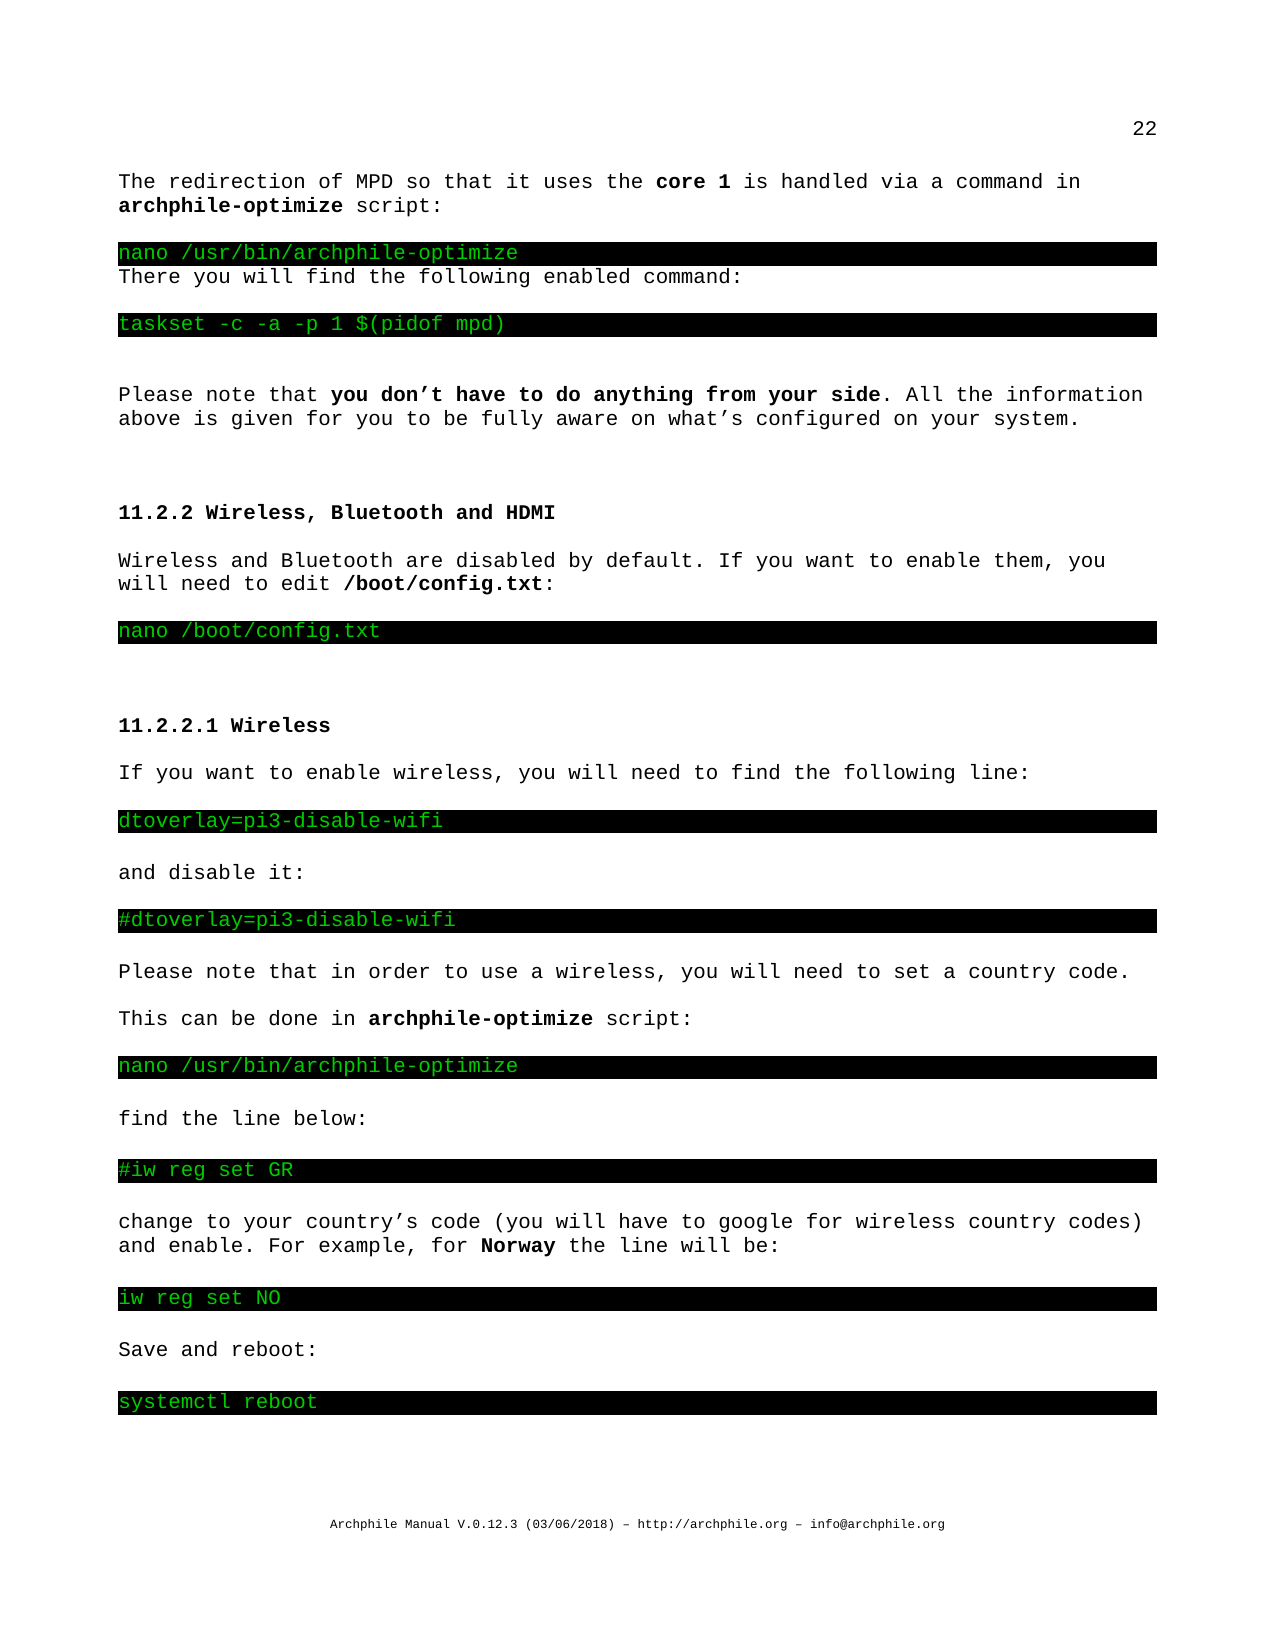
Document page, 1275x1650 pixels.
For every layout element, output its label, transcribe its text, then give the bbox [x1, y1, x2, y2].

text Save and reboot: [118, 1339, 1157, 1363]
text There you will find the following enabled command: [118, 266, 1157, 289]
text This can be done in archphile-optimize script: [118, 1008, 1157, 1032]
text dtoverlay=pi3-disable-wifi [118, 810, 1157, 833]
text Wireless and Bluetooth are disabled by default. If you want to enable them, you will need to edit /boot/config.txt: [118, 549, 1157, 597]
text 11.2.2.1 Wireless [118, 715, 1157, 739]
text taskset -c -a -p 1 $(pidof mpd) [118, 313, 1157, 337]
text If you want to enable wireless, you will need to find the following line: [118, 762, 1157, 786]
text and disable it: [118, 862, 1157, 885]
text The redirection of MPD so that it uses the core 1 is handled via a command in archphile-optimize script: [118, 171, 1157, 218]
text #iw reg set GR [118, 1159, 1157, 1183]
text Please note that you don’t have to do anything from your side. All the information above is given for you to be fully aware on what’s configured on your system. [118, 384, 1157, 431]
text nano /usr/bin/archphile-optimize [118, 242, 1157, 266]
text change to your country’s code (you will have to google for wireless country codes) and enable. For example, for Norway the line will be: [118, 1211, 1157, 1259]
text nano /usr/bin/archphile-optimize [118, 1056, 1157, 1079]
text 11.2.2 Wireless, Bluetooth and HDMI [118, 502, 1157, 526]
text iw reg set NO [118, 1287, 1157, 1311]
text nano /boot/config.txt [118, 621, 1157, 644]
text systemctl reboot [118, 1391, 1157, 1415]
text Please note that in order to use a wireless, you will need to set a country code. [118, 961, 1157, 984]
text #dtoverlay=pi3-disable-wifi [118, 909, 1157, 933]
text find the line below: [118, 1107, 1157, 1131]
